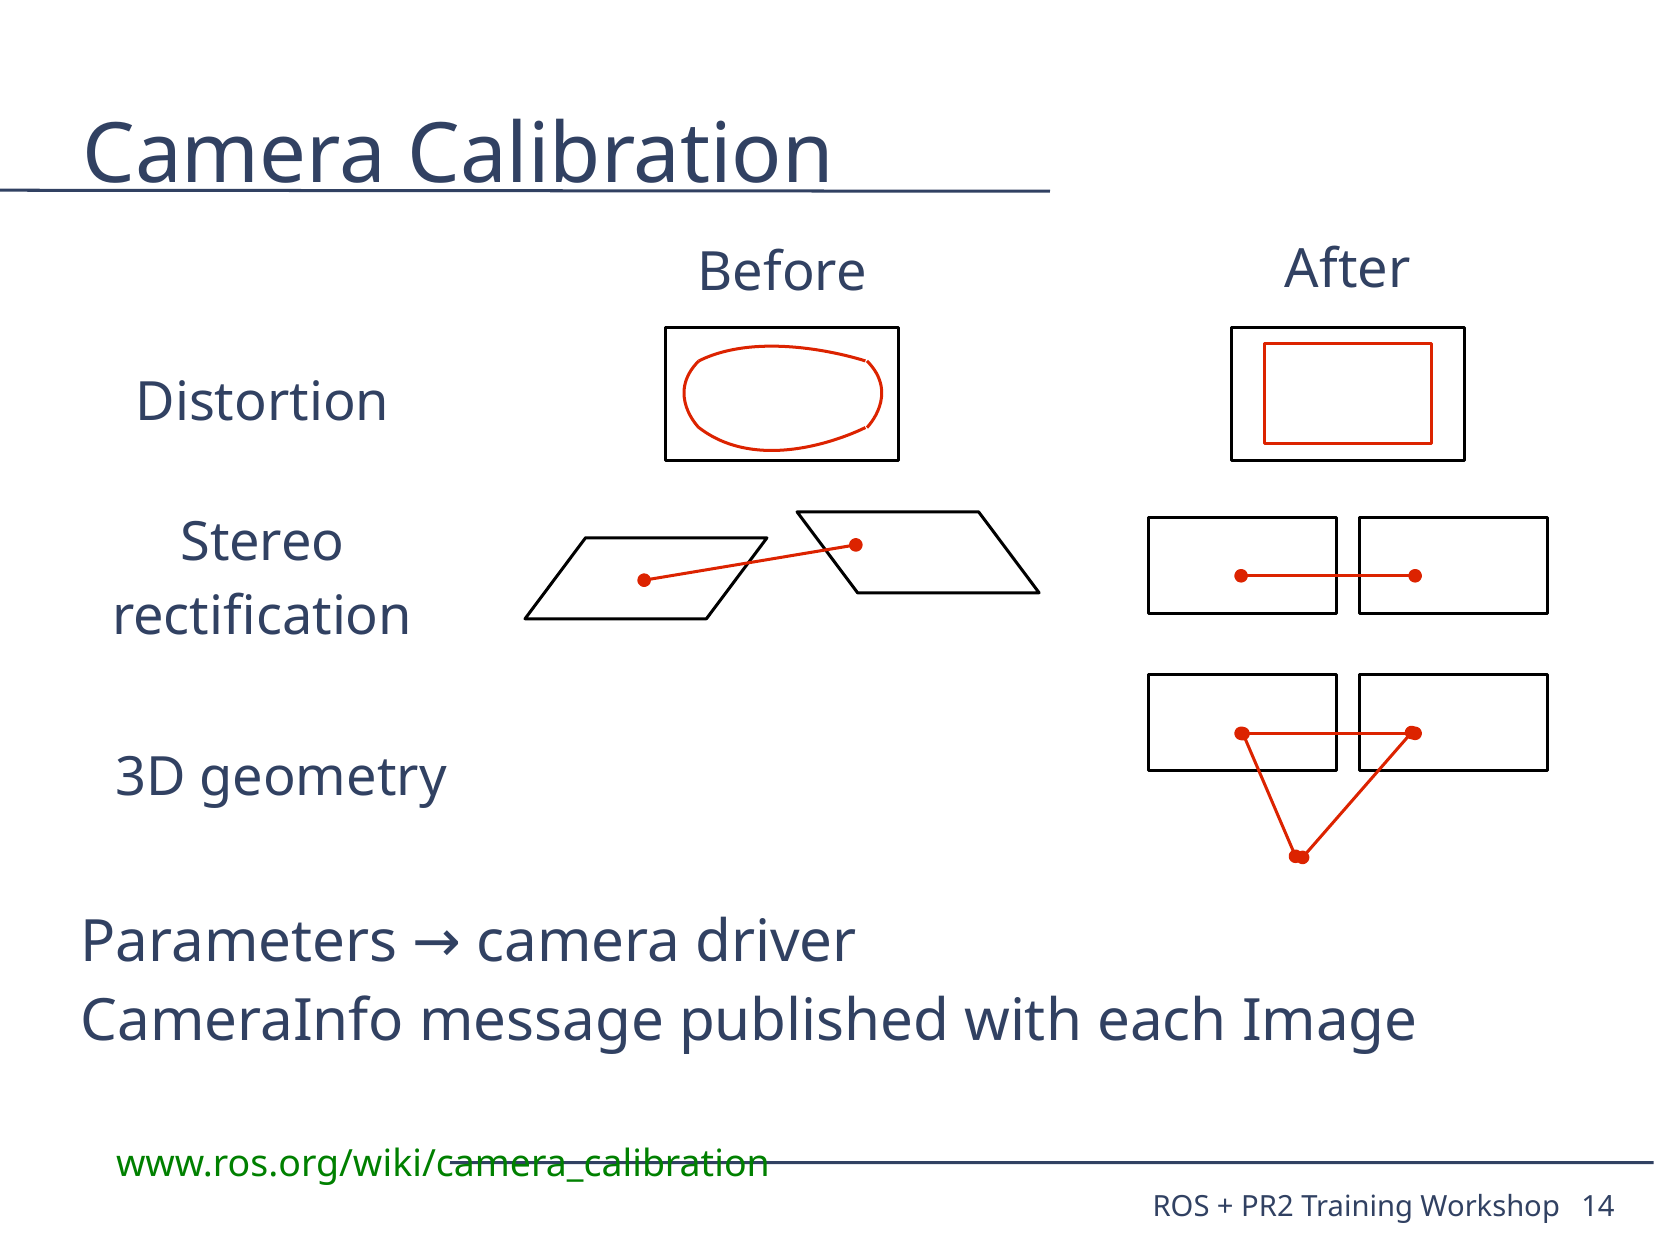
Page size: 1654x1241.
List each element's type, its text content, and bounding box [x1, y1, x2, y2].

text_box After [1254, 222, 1442, 297]
title Camera Calibration [82, 75, 1571, 226]
text_box 3D geometry [75, 729, 488, 805]
text_box Distortion [75, 355, 451, 431]
text_box Stereo rectification [37, 494, 488, 630]
list Parameters → camera driver CameraInfo message published with each Image www.ros.org/wiki/camera_calibration [45, 899, 1576, 1177]
text_box Before [650, 225, 914, 300]
